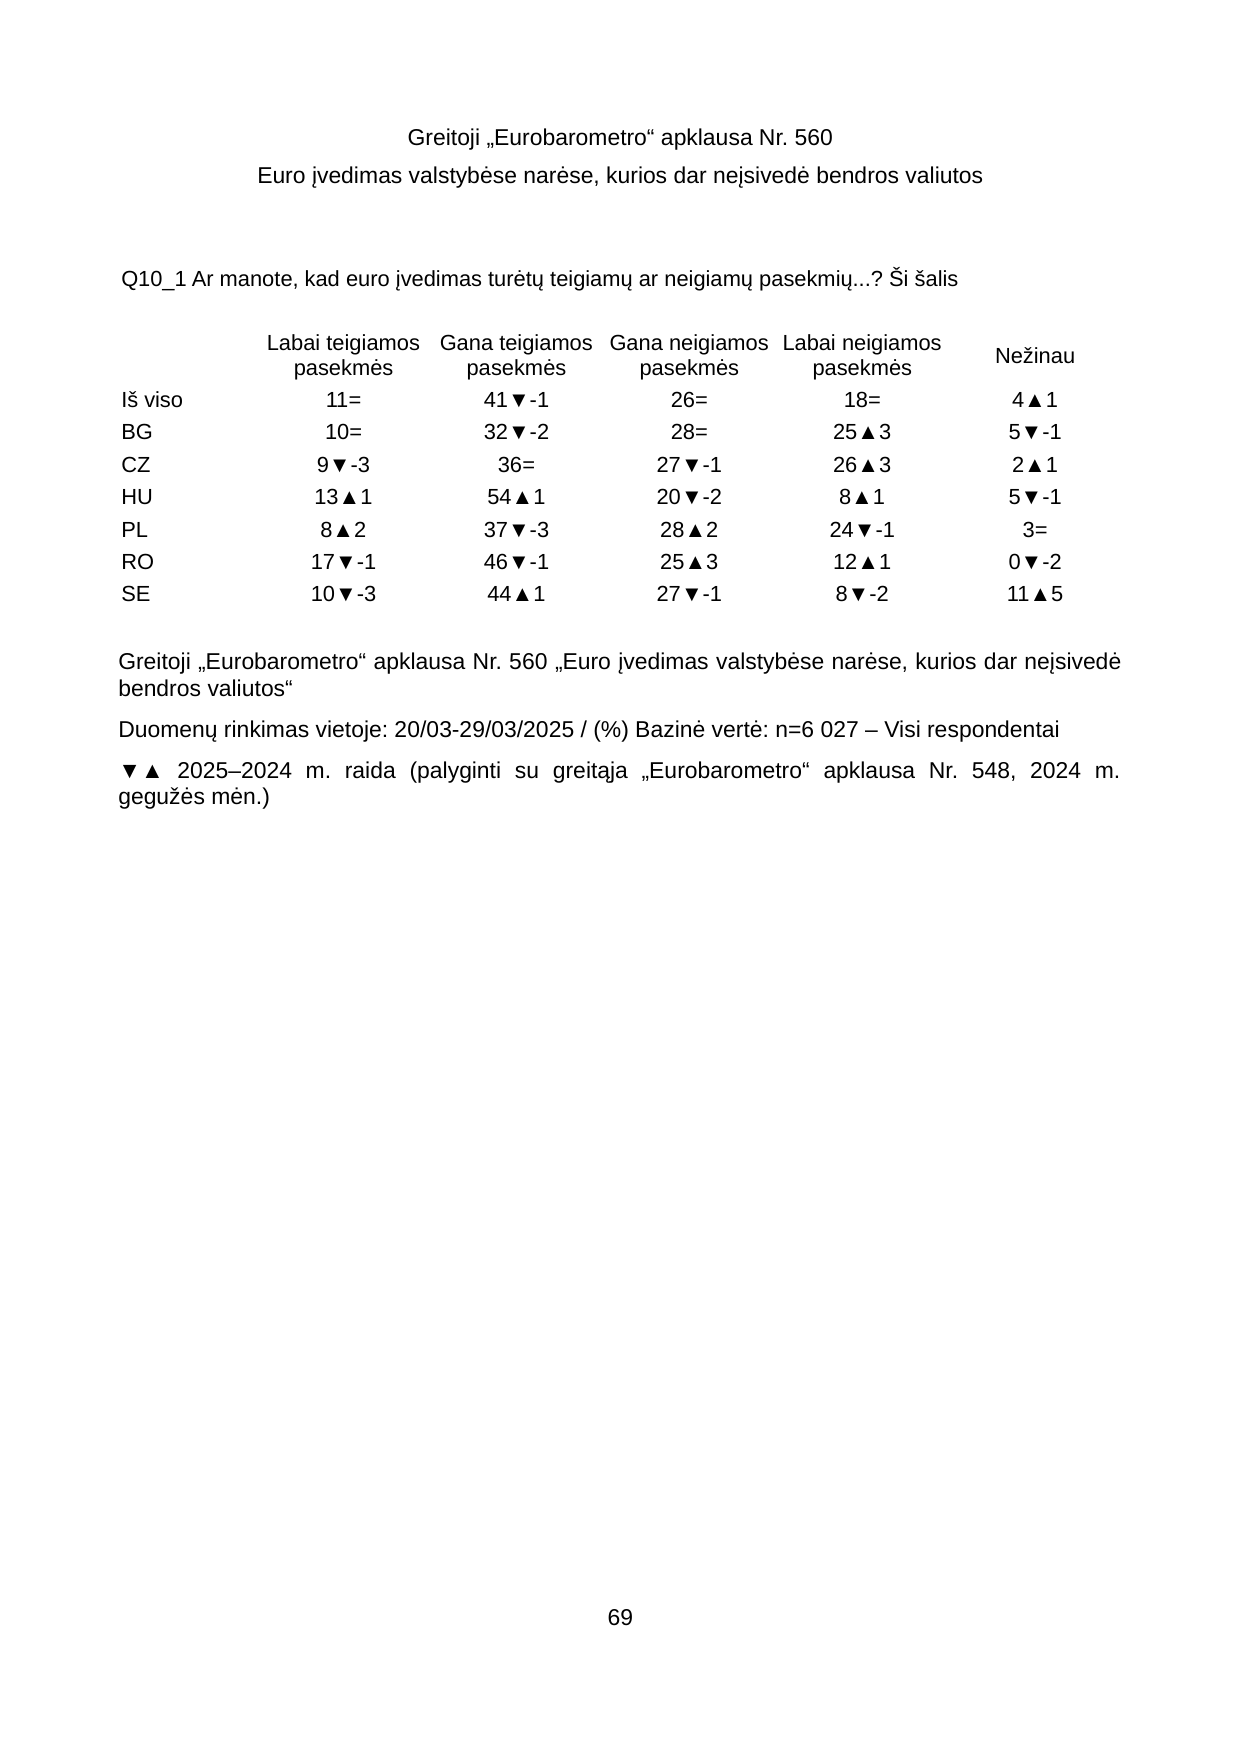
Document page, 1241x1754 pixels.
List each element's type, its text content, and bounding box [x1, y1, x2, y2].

table_cell 11▲5 [949, 578, 1121, 610]
table_cell 8▲1 [776, 481, 948, 513]
table_cell 27▼-1 [603, 448, 776, 481]
table_cell 32▼-2 [430, 416, 603, 448]
table_cell [603, 295, 776, 327]
table_cell 17▼-1 [257, 545, 430, 578]
table_cell SE [118, 578, 257, 610]
table_cell 26= [603, 383, 776, 416]
table_cell Nežinau [949, 327, 1121, 383]
table_cell 4▲1 [949, 383, 1121, 416]
table_cell 0▼-2 [949, 545, 1121, 578]
table_cell 20▼-2 [603, 481, 776, 513]
table_cell 5▼-1 [949, 416, 1121, 448]
table_cell 24▼-1 [776, 513, 948, 545]
table_cell [949, 295, 1121, 327]
table_cell 13▲1 [257, 481, 430, 513]
table_cell 3= [949, 513, 1121, 545]
table_cell PL [118, 513, 257, 545]
table_cell 27▼-1 [603, 578, 776, 610]
table_cell 36= [430, 448, 603, 481]
table_cell Gana teigiamos pasekmės [430, 327, 603, 383]
table_cell 37▼-3 [430, 513, 603, 545]
table_cell 10▼-3 [257, 578, 430, 610]
table_cell Labai teigiamos pasekmės [257, 327, 430, 383]
table_cell Labai neigiamos pasekmės [776, 327, 948, 383]
table_cell 10= [257, 416, 430, 448]
table_cell [118, 295, 257, 327]
table_cell 28= [603, 416, 776, 448]
table_cell 8▼-2 [776, 578, 948, 610]
table_cell 2▲1 [949, 448, 1121, 481]
table_cell Gana neigiamos pasekmės [603, 327, 776, 383]
text ▼▲ 2025–2024 m. raida (palyginti su greitąja „Eurobarometro“ apklausa Nr. 548, 2024 m. gegužės mėn.) [118, 757, 1122, 809]
table_cell HU [118, 481, 257, 513]
table_cell CZ [118, 448, 257, 481]
table_cell [118, 327, 257, 383]
table_cell 8▲2 [257, 513, 430, 545]
table_cell Iš viso [118, 383, 257, 416]
table_cell 25▲3 [603, 545, 776, 578]
table_cell 5▼-1 [949, 481, 1121, 513]
table_cell 25▲3 [776, 416, 948, 448]
text Duomenų rinkimas vietoje: 20/03-29/03/2025 / (%) Bazinė vertė: n=6 027 – Visi respondentai [118, 716, 1122, 742]
table_cell [430, 295, 603, 327]
table_header Q10_1 Ar manote, kad euro įvedimas turėtų teigiamų ar neigiamų pasekmių...? Ši šalis [118, 262, 1121, 295]
table_cell 12▲1 [776, 545, 948, 578]
table_cell 41▼-1 [430, 383, 603, 416]
table_cell 26▲3 [776, 448, 948, 481]
table_cell [257, 295, 430, 327]
table_cell 18= [776, 383, 948, 416]
table_cell 9▼-3 [257, 448, 430, 481]
text Greitoji „Eurobarometro“ apklausa Nr. 560 „Euro įvedimas valstybėse narėse, kurios dar neįsivedė bendros valiutos“ [118, 648, 1122, 701]
table_cell 54▲1 [430, 481, 603, 513]
table_cell 11= [257, 383, 430, 416]
table_cell BG [118, 416, 257, 448]
table_cell 28▲2 [603, 513, 776, 545]
table_cell 44▲1 [430, 578, 603, 610]
table_cell RO [118, 545, 257, 578]
table_cell 46▼-1 [430, 545, 603, 578]
table_cell [776, 295, 948, 327]
